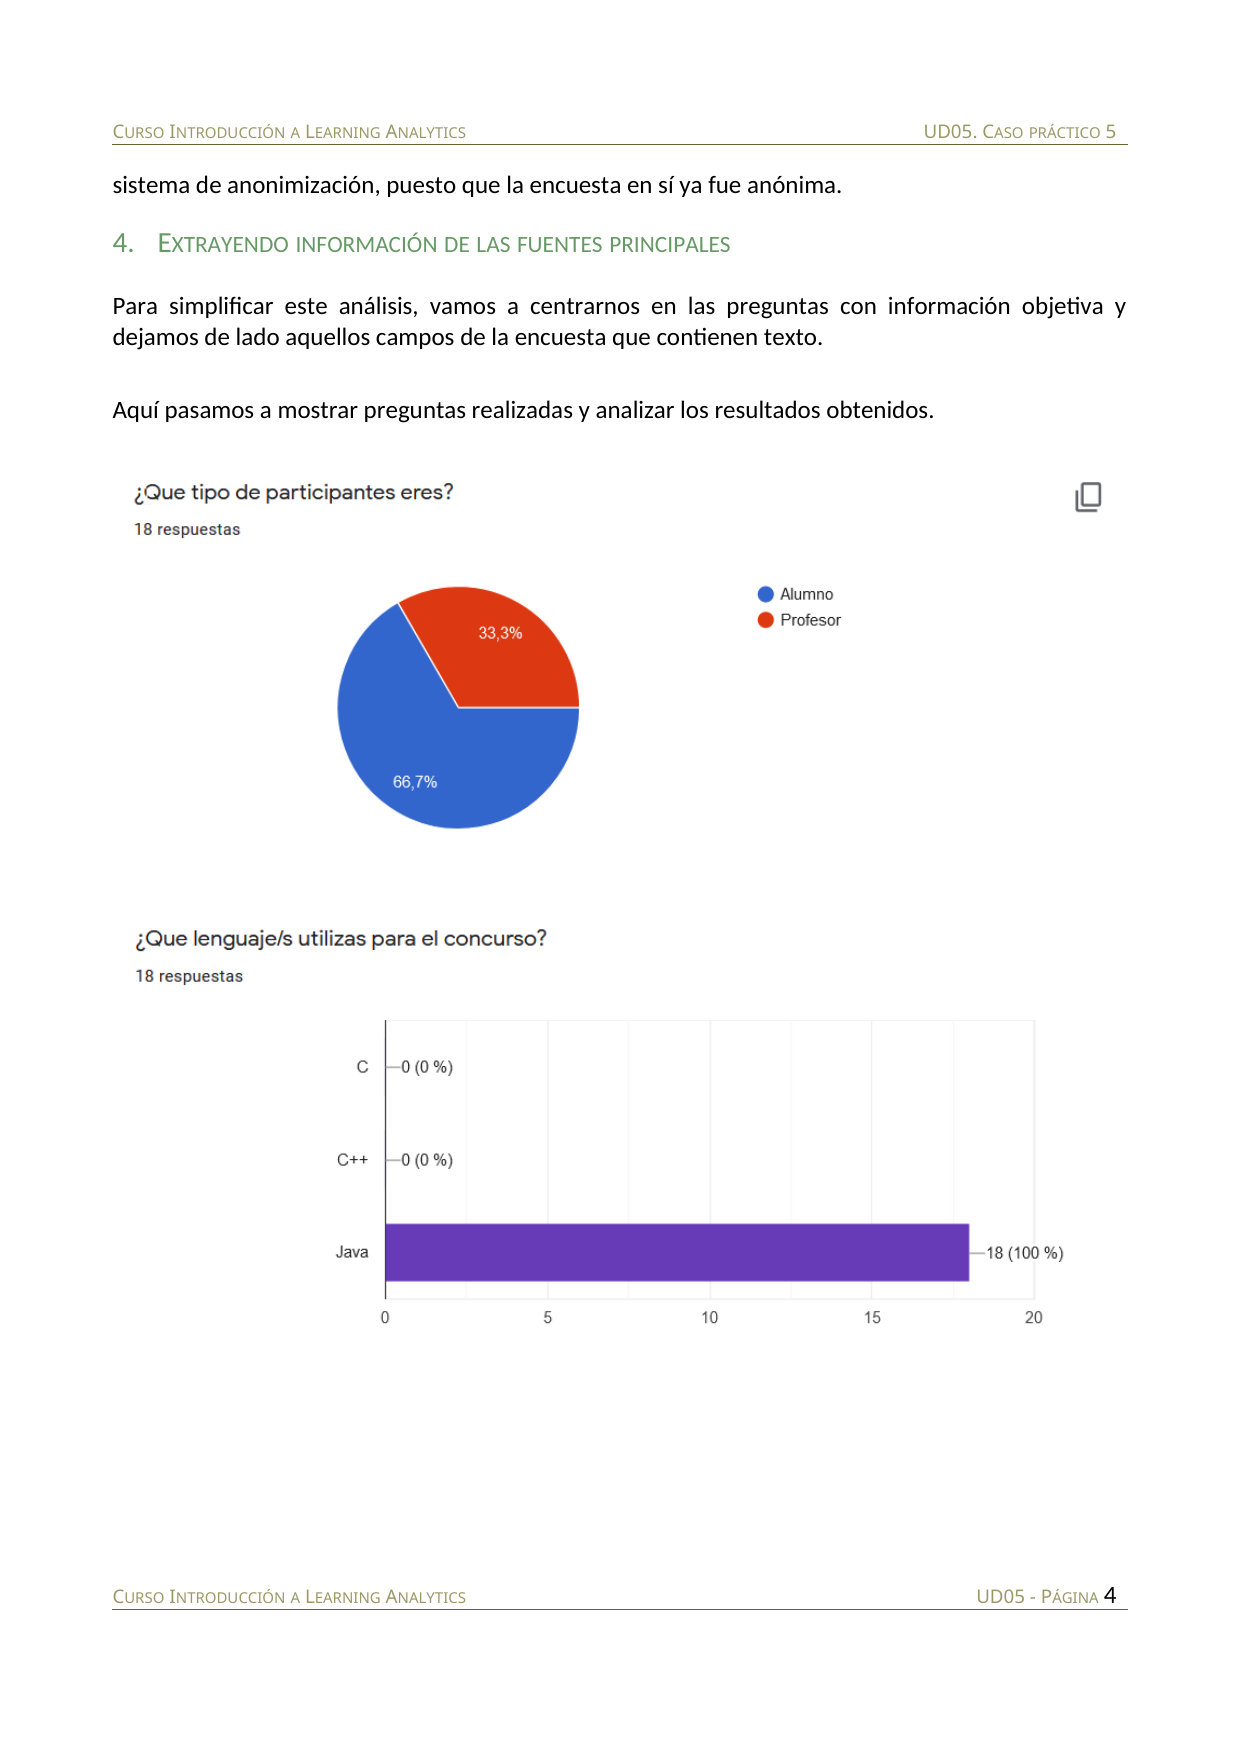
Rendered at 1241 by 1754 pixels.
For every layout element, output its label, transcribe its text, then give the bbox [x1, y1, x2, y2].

picture [112, 903, 1128, 1367]
text sistema de anonimización, puesto que la encuesta en sí ya fue anónima. [112, 169, 1128, 199]
picture [112, 468, 1128, 861]
text Para simplificar este análisis, vamos a centrarnos en las preguntas con información objetiva y dejamos de lado aquellos campos de la encuesta que contienen texto. [112, 290, 1128, 351]
text Aquí pasamos a mostrar preguntas realizadas y analizar los resultados obtenidos. [112, 394, 1128, 425]
subtitle Extrayendo información de las fuentes principales [112, 224, 1128, 260]
